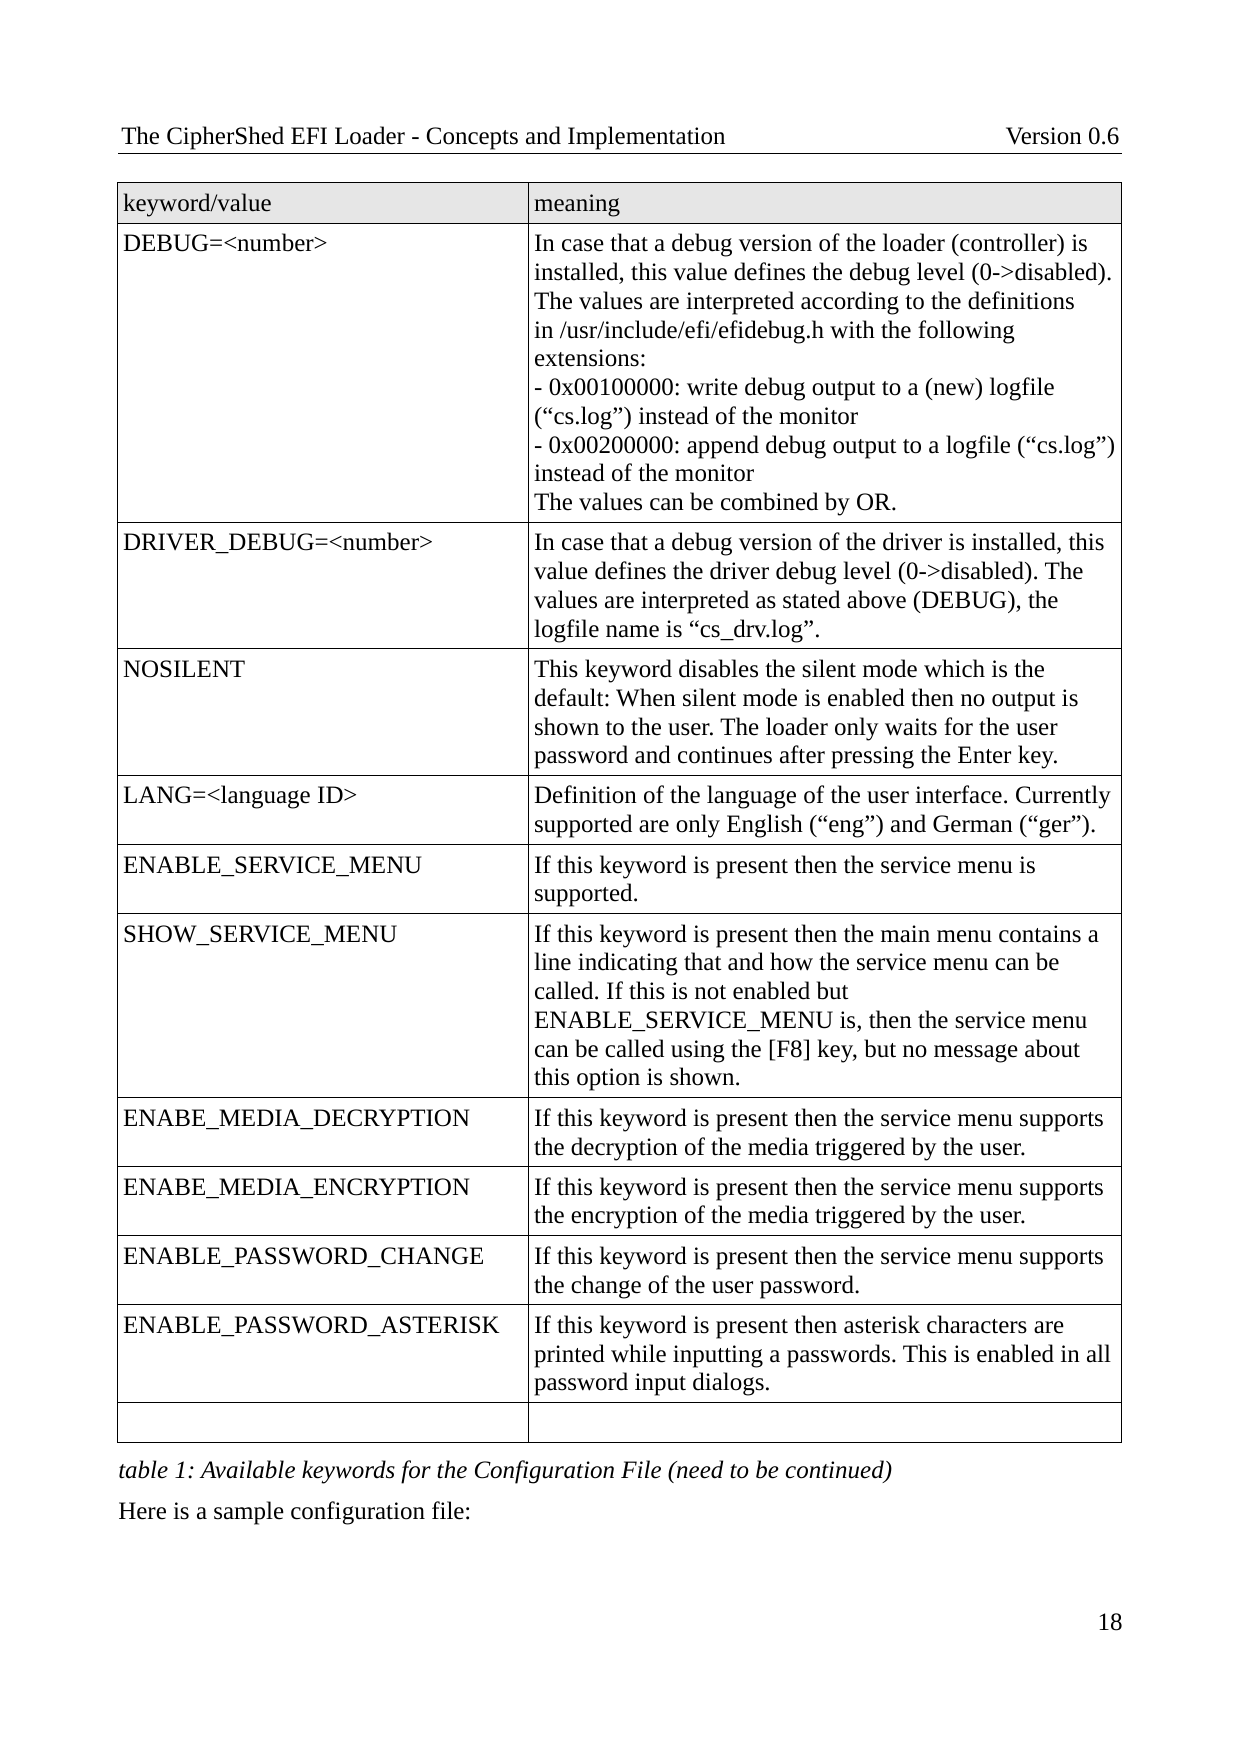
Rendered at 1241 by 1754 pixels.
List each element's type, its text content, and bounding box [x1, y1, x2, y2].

table_cell DRIVER_DEBUG=<number> [118, 523, 528, 648]
table_cell If this keyword is present then the service menu supports the encryption of the media triggered by the user. [529, 1167, 1121, 1235]
table_cell In case that a debug version of the loader (controller) is installed, this value defines the debug level (0->disabled). The values are interpreted according to the definitions in /usr/include/efi/efidebug.h with the following extensions: - 0x00100000: write debug output to a (new) logfile (“cs.log”) instead of the monitor - 0x00200000: append debug output to a logfile (“cs.log”) instead of the monitor The values can be combined by OR. [529, 224, 1121, 522]
table_header meaning [529, 183, 1121, 223]
table_cell ENABLE_SERVICE_MENU [118, 845, 528, 913]
table_cell Definition of the language of the user interface. Currently supported are only English (“eng”) and German (“ger”). [529, 776, 1121, 844]
table_cell LANG=<language ID> [118, 776, 528, 844]
table_cell DEBUG=<number> [118, 224, 528, 522]
table_cell [529, 1403, 1121, 1442]
table_cell If this keyword is present then the service menu is supported. [529, 845, 1121, 913]
table_cell In case that a debug version of the driver is installed, this value defines the driver debug level (0->disabled). The values are interpreted as stated above (DEBUG), the logfile name is “cs_drv.log”. [529, 523, 1121, 648]
table_cell [118, 1403, 528, 1442]
table_cell NOSILENT [118, 649, 528, 775]
table_cell SHOW_SERVICE_MENU [118, 914, 528, 1097]
table_cell This keyword disables the silent mode which is the default: When silent mode is enabled then no output is shown to the user. The loader only waits for the user password and continues after pressing the Enter key. [529, 649, 1121, 775]
table_cell ENABLE_PASSWORD_CHANGE [118, 1236, 528, 1304]
text table 1: Available keywords for the Configuration File (need to be continued) [118, 1455, 1122, 1484]
table_cell If this keyword is present then the service menu supports the change of the user password. [529, 1236, 1121, 1304]
table_cell If this keyword is present then the main menu contains a line indicating that and how the service menu can be called. If this is not enabled but ENABLE_SERVICE_MENU is, then the service menu can be called using the [F8] key, but no message about this option is shown. [529, 914, 1121, 1097]
table_cell If this keyword is present then the service menu supports the decryption of the media triggered by the user. [529, 1098, 1121, 1166]
table_header keyword/value [118, 183, 528, 223]
text Here is a sample configuration file: [118, 1496, 1122, 1525]
table_cell If this keyword is present then asterisk characters are printed while inputting a passwords. This is enabled in all password input dialogs. [529, 1305, 1121, 1402]
table_cell ENABLE_PASSWORD_ASTERISK [118, 1305, 528, 1402]
table_cell ENABE_MEDIA_DECRYPTION [118, 1098, 528, 1166]
table_cell ENABE_MEDIA_ENCRYPTION [118, 1167, 528, 1235]
